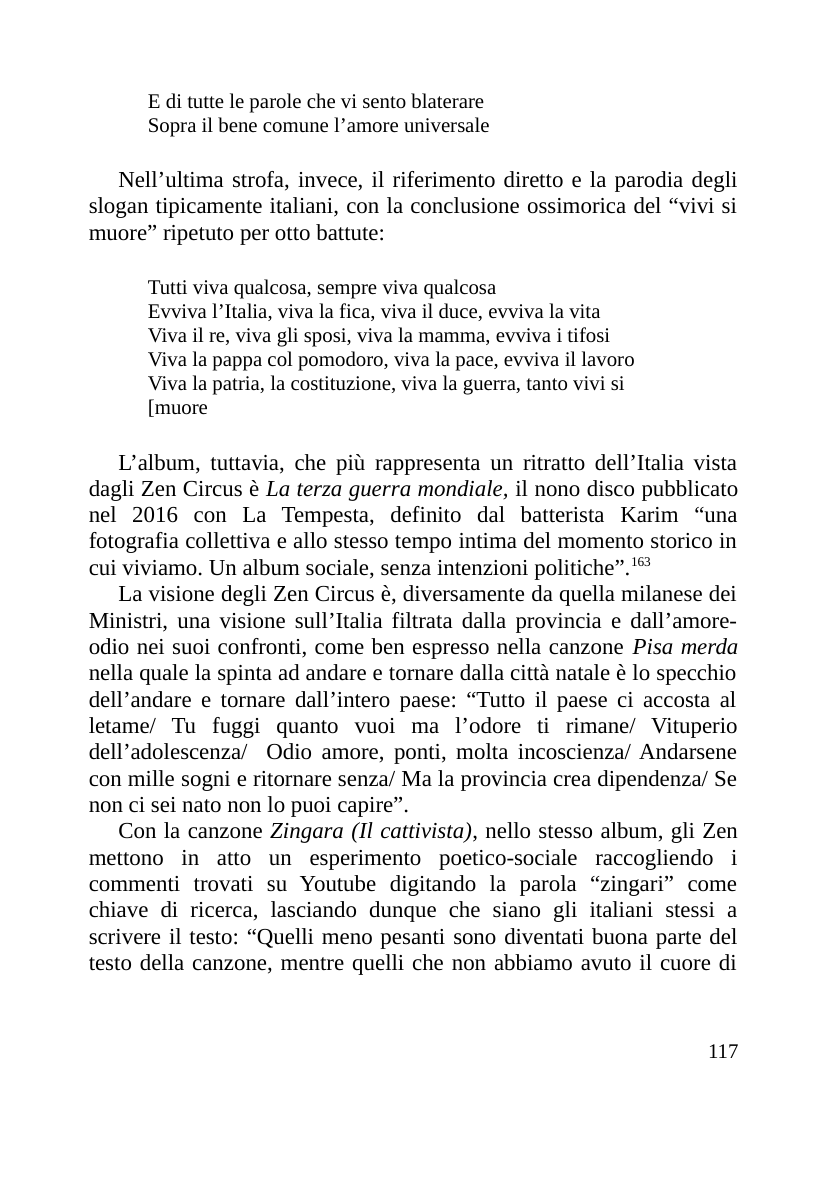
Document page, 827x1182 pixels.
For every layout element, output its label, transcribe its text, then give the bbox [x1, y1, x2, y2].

text Nell’ultima strofa, invece, il riferimento diretto e la parodia degli slogan tipicamente italiani, con la conclusione ossimorica del “vivi si muore” ripetuto per otto battute: [88, 166, 738, 245]
text La visione degli Zen Circus è, diversamente da quella milanese dei Ministri, una visione sull’Italia filtrata dalla provincia e dall’amore-odio nei suoi confronti, come ben espresso nella canzone Pisa merda nella quale la spinta ad andare e tornare dalla città natale è lo specchio dell’andare e tornare dall’intero paese: “Tutto il paese ci accosta al letame/ Tu fuggi quanto vuoi ma l’odore ti rimane/ Vituperio dell’adolescenza/ Odio amore, ponti, molta incoscienza/ Andarsene con mille sogni e ritornare senza/ Ma la provincia crea dipendenza/ Se non ci sei nato non lo puoi capire”. [88, 580, 738, 817]
text Tutti viva qualcosa, sempre viva qualcosa Evviva l’Italia, viva la fica, viva il duce, evviva la vita Viva il re, viva gli sposi, viva la mamma, evviva i tifosi Viva la pappa col pomodoro, viva la pace, evviva il lavoro Viva la patria, la costituzione, viva la guerra, tanto vivi si [muore [148, 275, 679, 419]
text Con la canzone Zingara (Il cattivista), nello stesso album, gli Zen mettono in atto un esperimento poetico-sociale raccogliendo i commenti trovati su Youtube digitando la parola “zingari” come chiave di ricerca, lasciando dunque che siano gli italiani stessi a scrivere il testo: “Quelli meno pesanti sono diventati buona parte del testo della canzone, mentre quelli che non abbiamo avuto il cuore di [88, 817, 738, 976]
text E di tutte le parole che vi sento blaterare Sopra il bene comune l’amore universale [148, 88, 679, 137]
text L’album, tuttavia, che più rappresenta un ritratto dell’Italia vista dagli Zen Circus è La terza guerra mondiale, il nono disco pubblicato nel 2016 con La Tempesta, definito dal batterista Karim “una fotografia collettiva e allo stesso tempo intima del momento storico in cui viviamo. Un album sociale, senza intenzioni politiche”. [88, 448, 738, 580]
